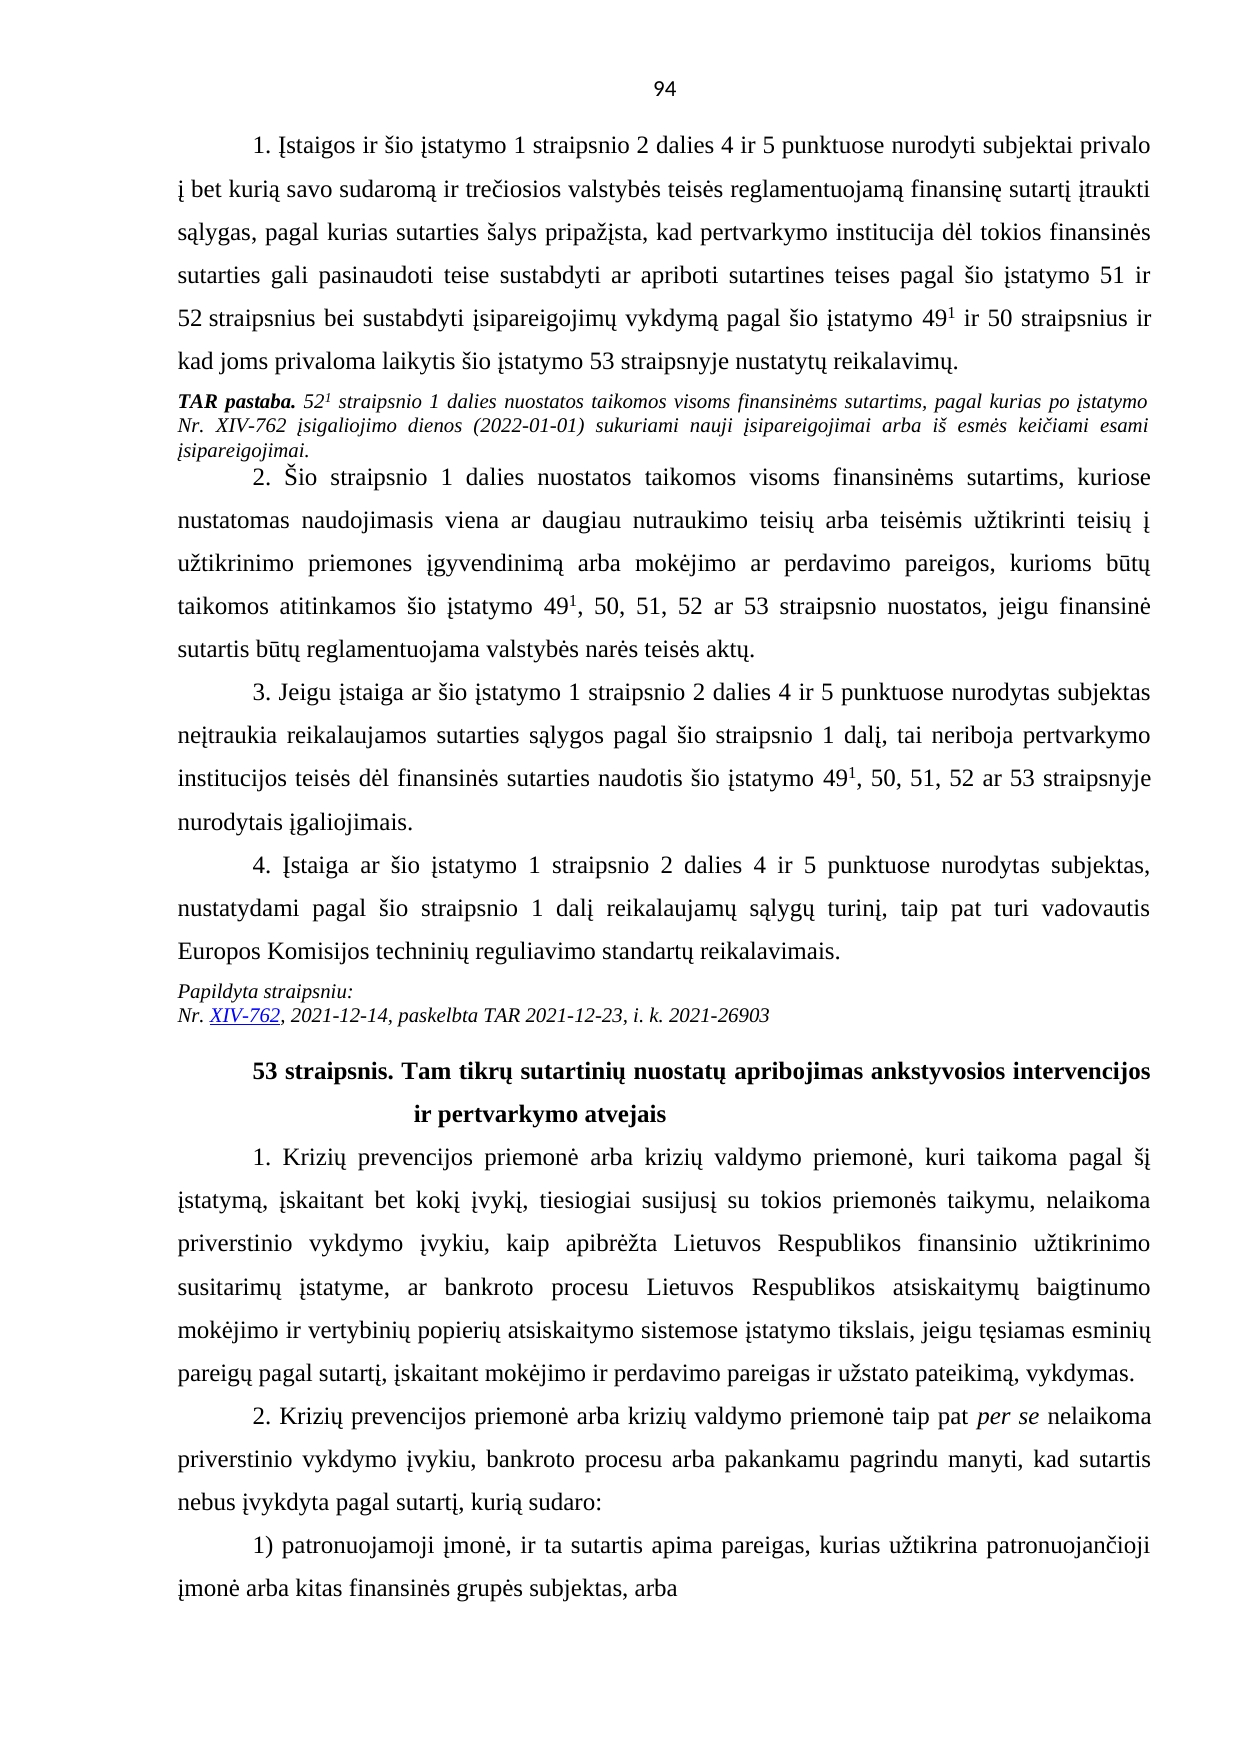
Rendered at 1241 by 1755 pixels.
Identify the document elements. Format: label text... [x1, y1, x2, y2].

text 3. Jeigu įstaiga ar šio įstatymo 1 straipsnio 2 dalies 4 ir 5 punktuose nurodytas subjektas neįtraukia reikalaujamos sutarties sąlygos pagal šio straipsnio 1 dalį, tai neriboja pertvarkymo institucijos teisės dėl finansinės sutarties naudotis šio įstatymo 491, 50, 51, 52 ar 53 straipsnyje nurodytais įgaliojimais. [177, 677, 1152, 835]
text Nr. XIV-762, 2021-12-14, paskelbta TAR 2021-12-23, i. k. 2021-26903 [177, 1003, 1152, 1027]
text 53 straipsnis. Tam tikrų sutartinių nuostatų apribojimas ankstyvosios intervencijos ir pertvarkymo atvejais [252, 1056, 1152, 1128]
text TAR pastaba. 521 straipsnio 1 dalies nuostatos taikomos visoms finansinėms sutartims, pagal kurias po įstatymo Nr. XIV-762 įsigaliojimo dienos (2022-01-01) sukuriami nauji įsipareigojimai arba iš esmės keičiami esami įsipareigojimai. [177, 389, 1152, 462]
text 1. Įstaigos ir šio įstatymo 1 straipsnio 2 dalies 4 ir 5 punktuose nurodyti subjektai privalo į bet kurią savo sudaromą ir trečiosios valstybės teisės reglamentuojamą finansinę sutartį įtraukti sąlygas, pagal kurias sutarties šalys pripažįsta, kad pertvarkymo institucija dėl tokios finansinės sutarties gali pasinaudoti teise sustabdyti ar apriboti sutartines teises pagal šio įstatymo 51 ir 52 straipsnius bei sustabdyti įsipareigojimų vykdymą pagal šio įstatymo 491 ir 50 straipsnius ir kad joms privaloma laikytis šio įstatymo 53 straipsnyje nustatytų reikalavimų. [177, 131, 1152, 375]
text 1) patronuojamoji įmonė, ir ta sutartis apima pareigas, kurias užtikrina patronuojančioji įmonė arba kitas finansinės grupės subjektas, arba [177, 1530, 1152, 1602]
text 4. Įstaiga ar šio įstatymo 1 straipsnio 2 dalies 4 ir 5 punktuose nurodytas subjektas, nustatydami pagal šio straipsnio 1 dalį reikalaujamų sąlygų turinį, taip pat turi vadovautis Europos Komisijos techninių reguliavimo standartų reikalavimais. [177, 850, 1152, 965]
text Papildyta straipsniu: [177, 979, 1152, 1003]
text 2. Šio straipsnio 1 dalies nuostatos taikomos visoms finansinėms sutartims, kuriose nustatomas naudojimasis viena ar daugiau nutraukimo teisių arba teisėmis užtikrinti teisių į užtikrinimo priemones įgyvendinimą arba mokėjimo ar perdavimo pareigos, kurioms būtų taikomos atitinkamos šio įstatymo 491, 50, 51, 52 ar 53 straipsnio nuostatos, jeigu finansinė sutartis būtų reglamentuojama valstybės narės teisės aktų. [177, 462, 1152, 663]
text 1. Krizių prevencijos priemonė arba krizių valdymo priemonė, kuri taikoma pagal šį įstatymą, įskaitant bet kokį įvykį, tiesiogiai susijusį su tokios priemonės taikymu, nelaikoma priverstinio vykdymo įvykiu, kaip apibrėžta Lietuvos Respublikos finansinio užtikrinimo susitarimų įstatyme, ar bankroto procesu Lietuvos Respublikos atsiskaitymų baigtinumo mokėjimo ir vertybinių popierių atsiskaitymo sistemose įstatymo tikslais, jeigu tęsiamas esminių pareigų pagal sutartį, įskaitant mokėjimo ir perdavimo pareigas ir užstato pateikimą, vykdymas. [177, 1142, 1152, 1387]
text 2. Krizių prevencijos priemonė arba krizių valdymo priemonė taip pat per se nelaikoma priverstinio vykdymo įvykiu, bankroto procesu arba pakankamu pagrindu manyti, kad sutartis nebus įvykdyta pagal sutartį, kurią sudaro: [177, 1401, 1152, 1516]
